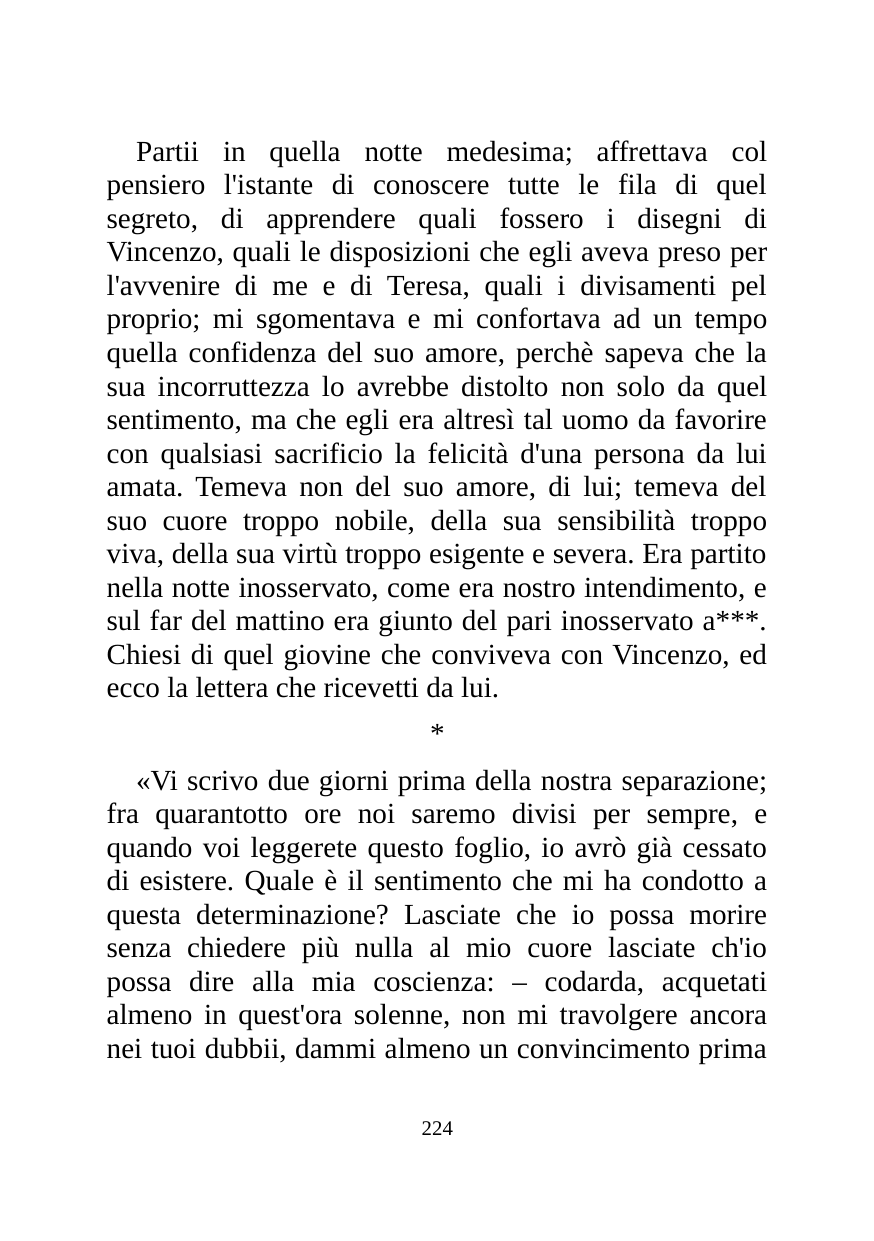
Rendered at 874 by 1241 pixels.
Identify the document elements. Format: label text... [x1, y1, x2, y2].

text Partii in quella notte medesima; affrettava col pensiero l'istante di conoscere tutte le fila di quel segreto, di apprendere quali fossero i disegni di Vincenzo, quali le disposizioni che egli aveva preso per l'avvenire di me e di Teresa, quali i divisamenti pel proprio; mi sgomentava e mi confortava ad un tempo quella confidenza del suo amore, perchè sapeva che la sua incorruttezza lo avrebbe distolto non solo da quel sentimento, ma che egli era altresì tal uomo da favorire con qualsiasi sacrificio la felicità d'una persona da lui amata. Temeva non del suo amore, di lui; temeva del suo cuore troppo nobile, della sua sensibilità troppo viva, della sua virtù troppo esigente e severa. Era partito nella notte inosservato, come era nostro intendimento, e sul far del mattino era giunto del pari inosservato a***. Chiesi di quel giovine che conviveva con Vincenzo, ed ecco la lettera che ricevetti da lui. [106, 134, 768, 704]
text * [106, 717, 768, 750]
text «Vi scrivo due giorni prima della nostra separazione; fra quarantotto ore noi saremo divisi per sempre, e quando voi leggerete questo foglio, io avrò già cessato di esistere. Quale è il sentimento che mi ha condotto a questa determinazione? Lasciate che io possa morire senza chiedere più nulla al mio cuore lasciate ch'io possa dire alla mia coscienza: – codarda, acquetati almeno in quest'ora solenne, non mi travolgere ancora nei tuoi dubbii, dammi almeno un convincimento prima [106, 763, 768, 1064]
